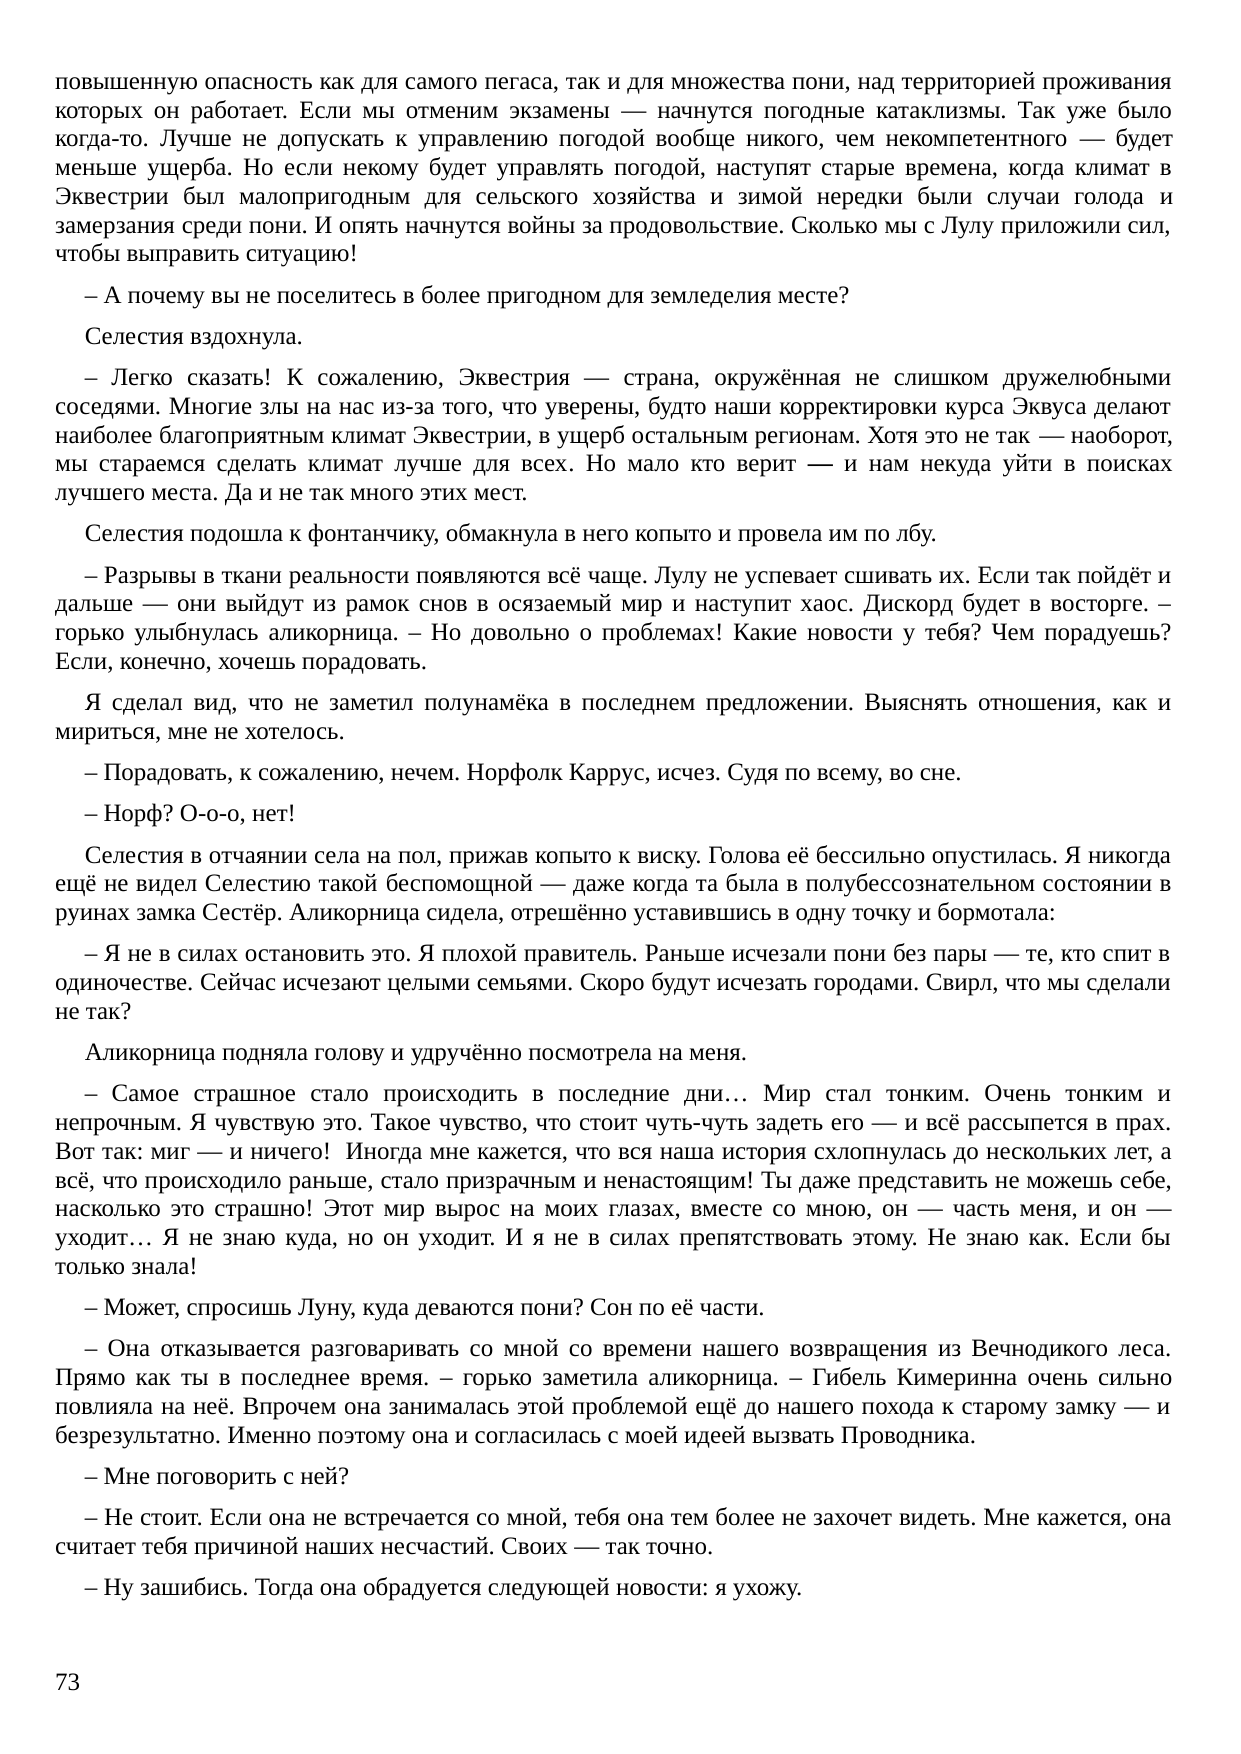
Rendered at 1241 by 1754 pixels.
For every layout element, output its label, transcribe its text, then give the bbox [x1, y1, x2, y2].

text – Она отказывается разговаривать со мной со времени нашего возвращения из Вечнодикого леса. Прямо как ты в последнее время. – горько заметила аликорница. – Гибель Кимеринна очень сильно повлияла на неё. Впрочем она занималась этой проблемой ещё до нашего похода к старому замку — и безрезультатно. Именно поэтому она и согласилась с моей идеей вызвать Проводника. [55, 1333, 1173, 1448]
text – Может, спросишь Луну, куда деваются пони? Сон по её части. [55, 1292, 1173, 1321]
text повышенную опасность как для самого пегаса, так и для множества пони, над территорией проживания которых он работает. Если мы отменим экзамены — начнутся погодные катаклизмы. Так уже было когда-то. Лучше не допускать к управлению погодой вообще никого, чем некомпетентного — будет меньше ущерба. Но если некому будет управлять погодой, наступят старые времена, когда климат в Эквестрии был малопригодным для сельского хозяйства и зимой нередки были случаи голода и замерзания среди пони. И опять начнутся войны за продовольствие. Сколько мы с Лулу приложили сил, чтобы выправить ситуацию! [55, 66, 1173, 267]
text – Я не в силах остановить это. Я плохой правитель. Раньше исчезали пони без пары — те, кто спит в одиночестве. Сейчас исчезают целыми семьями. Скоро будут исчезать городами. Свирл, что мы сделали не так? [55, 938, 1173, 1025]
text – Самое страшное стало происходить в последние дни… Мир стал тонким. Очень тонким и непрочным. Я чувствую это. Такое чувство, что стоит чуть-чуть задеть его — и всё рассыпется в прах. Вот так: миг — и ничего! Иногда мне кажется, что вся наша история схлопнулась до нескольких лет, а всё, что происходило раньше, стало призрачным и ненастоящим! Ты даже представить не можешь себе, насколько это страшно! Этот мир вырос на моих глазах, вместе со мною, он — часть меня, и он — уходит… Я не знаю куда, но он уходит. И я не в силах препятствовать этому. Не знаю как. Если бы только знала! [55, 1078, 1173, 1280]
text – Разрывы в ткани реальности появляются всё чаще. Лулу не успевает сшивать их. Если так пойдёт и дальше — они выйдут из рамок снов в осязаемый мир и наступит хаос. Дискорд будет в восторге. – горько улыбнулась аликорница. – Но довольно о проблемах! Какие новости у тебя? Чем порадуешь? Если, конечно, хочешь порадовать. [55, 560, 1173, 675]
text – Норф? О-о-о, нет! [55, 798, 1173, 827]
text – Легко сказать! К сожалению, Эквестрия — страна, окружённая не слишком дружелюбными соседями. Многие злы на нас из-за того, что уверены, будто наши корректировки курса Эквуса делают наиболее благоприятным климат Эквестрии, в ущерб остальным регионам. Хотя это не так — наоборот, мы стараемся сделать климат лучше для всех. Но мало кто верит — и нам некуда уйти в поисках лучшего места. Да и не так много этих мест. [55, 362, 1173, 506]
text – Не стоит. Если она не встречается со мной, тебя она тем более не захочет видеть. Мне кажется, она считает тебя причиной наших несчастий. Своих — так точно. [55, 1502, 1173, 1560]
text Аликорница подняла голову и удручённо посмотрела на меня. [55, 1037, 1173, 1066]
text Селестия в отчаянии села на пол, прижав копыто к виску. Голова её бессильно опустилась. Я никогда ещё не видел Селестию такой беспомощной — даже когда та была в полубессознательном состоянии в руинах замка Сестёр. Аликорница сидела, отрешённо уставившись в одну точку и бормотала: [55, 840, 1173, 926]
text – А почему вы не поселитесь в более пригодном для земледелия месте? [55, 280, 1173, 308]
text – Мне поговорить с ней? [55, 1461, 1173, 1490]
text Селестия вздохнула. [55, 321, 1173, 350]
text – Ну зашибись. Тогда она обрадуется следующей новости: я ухожу. [55, 1572, 1173, 1601]
text Я сделал вид, что не заметил полунамёка в последнем предложении. Выяснять отношения, как и мириться, мне не хотелось. [55, 687, 1173, 745]
text – Порадовать, к сожалению, нечем. Норфолк Каррус, исчез. Судя по всему, во сне. [55, 757, 1173, 786]
text Селестия подошла к фонтанчику, обмакнула в него копыто и провела им по лбу. [55, 518, 1173, 547]
